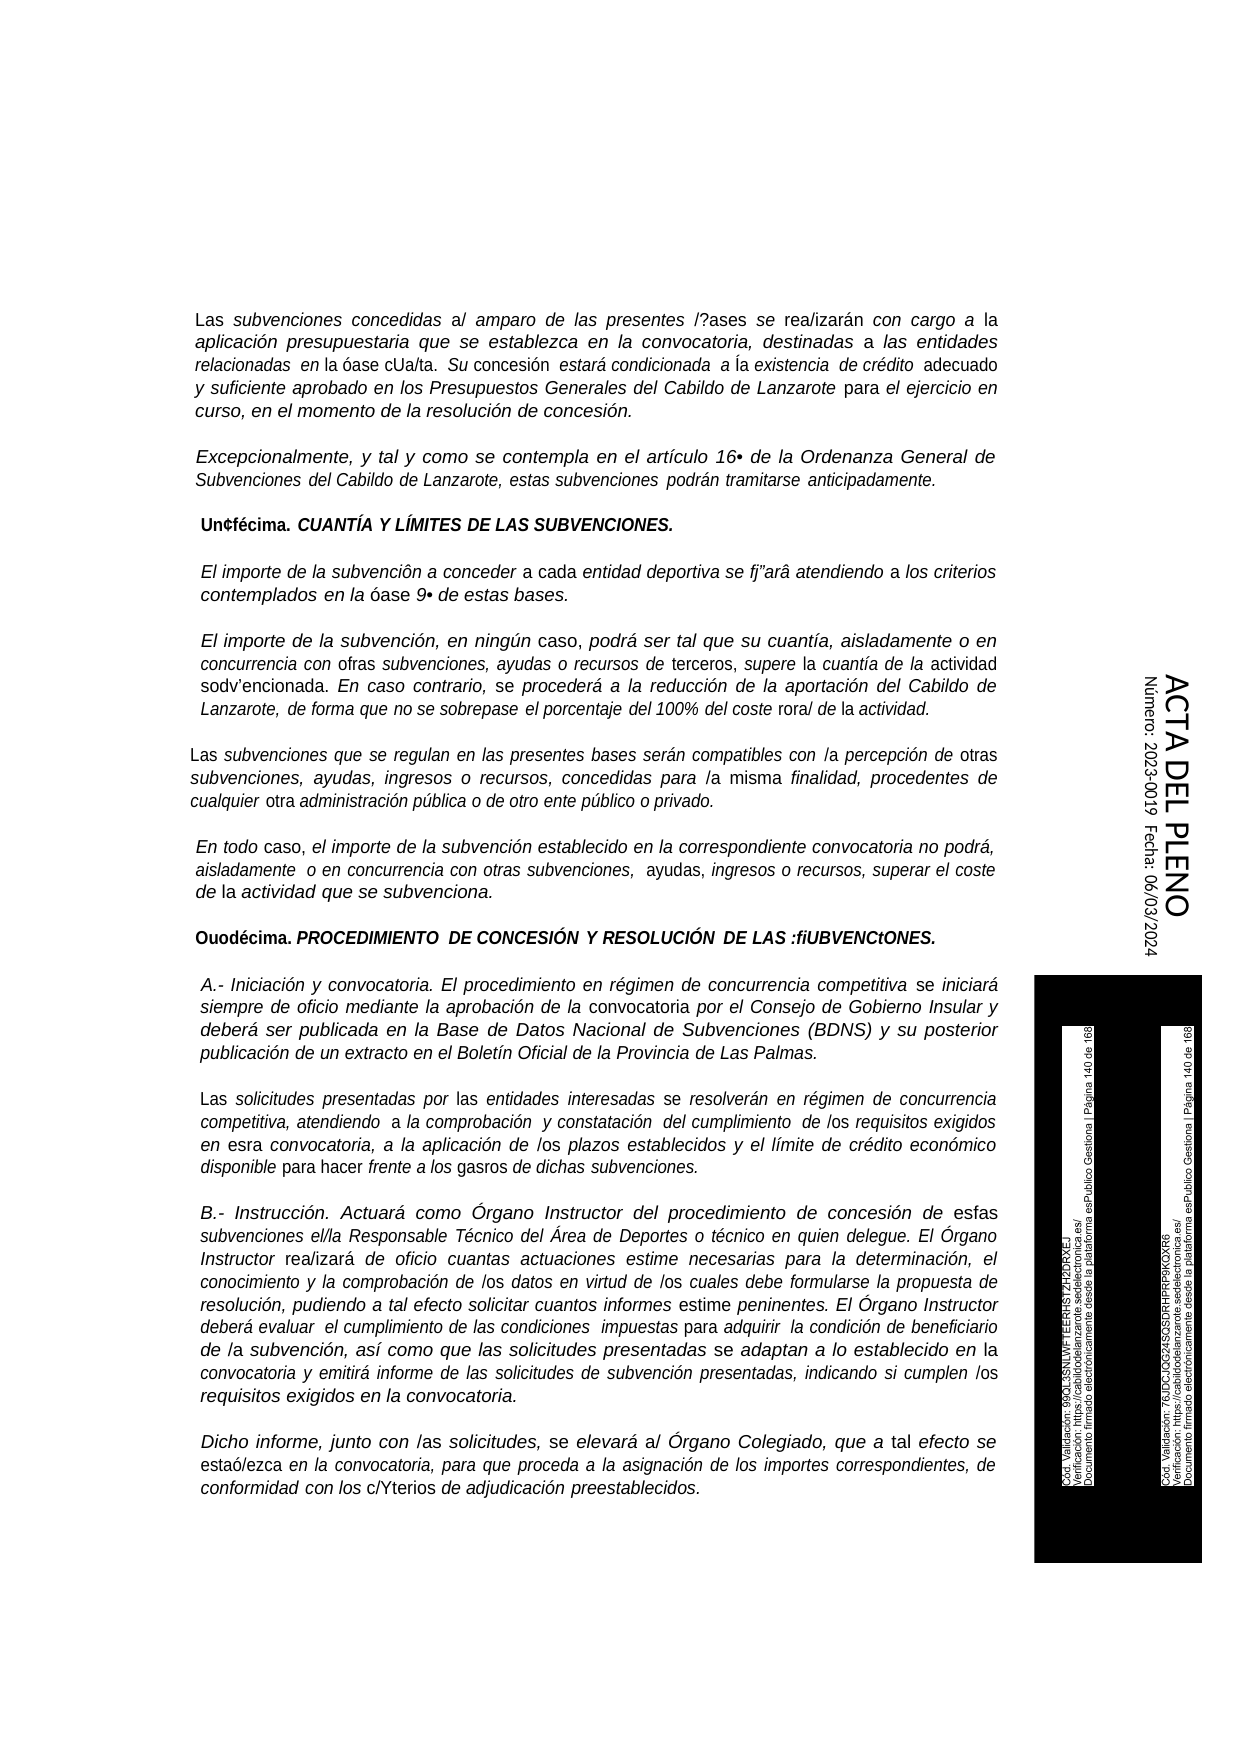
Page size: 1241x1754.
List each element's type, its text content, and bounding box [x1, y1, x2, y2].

text Dicho informe, junto con /as solicitudes, se elevará a/ Órgano Colegiado, que a tal efecto se estaó/ezca en la convocatoria, para que proceda a la asignación de los importes correspondientes, de conformidad con los c/Yterios de adjudicación preestablecidos. [200, 1431, 997, 1498]
text En todo caso, el importe de la subvención establecido en la correspondiente convocatoria no podrá, aisladamente o en concurrencia con otras subvenciones, ayudas, ingresos o recursos, superar el coste de la actividad que se subvenciona. [195, 836, 996, 903]
text Número: 2023-0019 Fecha: 06/03/2024 [1142, 676, 1161, 964]
text Ouodécima. PROCEDIMIENTO DE CONCESIÓN Y RESOLUCIÓN DE LAS :fiUBVENCtONES. [195, 927, 1142, 948]
text Un¢fécima. CUANTÍA Y LÍMITES DE LAS SUBVENCIONES. [201, 514, 1205, 536]
text El importe de la subvención, en ningún caso, podrá ser tal que su cuantía, aisladamente o en concurrencia con ofras subvenciones, ayudas o recursos de terceros, supere la cuantía de la actividad sodv’encionada. En caso contrario, se procederá a la reducción de la aportación del Cabildo de Lanzarote, de forma que no se sobrepase el porcentaje del 100% del coste rora/ de la actividad. [200, 629, 997, 719]
text ACTA DEL PLENO [1161, 674, 1196, 964]
text A.- Iniciación y convocatoria. El procedimiento en régimen de concurrencia competitiva se iniciará siempre de oficio mediante la aprobación de la convocatoria por el Consejo de Gobierno Insular y deberá ser publicada en la Base de Datos Nacional de Subvenciones (BDNS) y su posterior publicación de un extracto en el Boletín Oficial de la Provincia de Las Palmas. [200, 973, 998, 1063]
text Excepcionalmente, y tal y como se contempla en el artículo 16• de la Ordenanza General de Subvenciones del Cabildo de Lanzarote, estas subvenciones podrán tramitarse anticipadamente. [195, 446, 996, 490]
text Las solicitudes presentadas por las entidades interesadas se resolverán en régimen de concurrencia competitiva, atendiendo a la comprobación y constatación del cumplimiento de /os requisitos exigidos en esra convocatoria, a la aplicación de /os plazos establecidos y el límite de crédito económico disponible para hacer frente a los gasros de dichas subvenciones. [200, 1088, 997, 1178]
picture [1161, 1026, 1194, 1486]
text Las subvenciones concedidas a/ amparo de las presentes /?ases se rea/izarán con cargo a la aplicación presupuestaria que se establezca en la convocatoria, destinadas a las entidades relacionadas en la óase cUa/ta. Su concesión estará condicionada a Ía existencia de crédito adecuado y suficiente aprobado en los Presupuestos Generales del Cabildo de Lanzarote para el ejercicio en curso, en el momento de la resolución de concesión. [195, 308, 998, 421]
text El importe de la subvenciôn a conceder a cada entidad deportiva se fj”arâ atendiendo a los criterios contemplados en la óase 9• de estas bases. [200, 561, 996, 605]
text Las subvenciones que se regulan en las presentes bases serán compatibles con /a percepción de otras subvenciones, ayudas, ingresos o recursos, concedidas para /a misma finalidad, procedentes de cualquier otra administración pública o de otro ente público o privado. [190, 744, 998, 811]
picture [1062, 1026, 1094, 1486]
text B.- Instrucción. Actuará como Órgano Instructor del procedimiento de concesión de esfas subvenciones el/la Responsable Técnico del Área de Deportes o técnico en quien delegue. El Órgano Instructor rea/izará de oficio cuantas actuaciones estime necesarias para la determinación, el conocimiento y la comprobación de /os datos en virtud de /os cuales debe formularse la propuesta de resolución, pudiendo a tal efecto solicitar cuantos informes estime peninentes. El Órgano Instructor deberá evaluar el cumplimiento de las condiciones impuestas para adquirir la condición de beneficiario de /a subvención, así como que las solicitudes presentadas se adaptan a lo establecido en la convocatoria y emitirá informe de las solicitudes de subvención presentadas, indicando si cumplen /os requisitos exigidos en la convocatoria. [200, 1202, 998, 1406]
